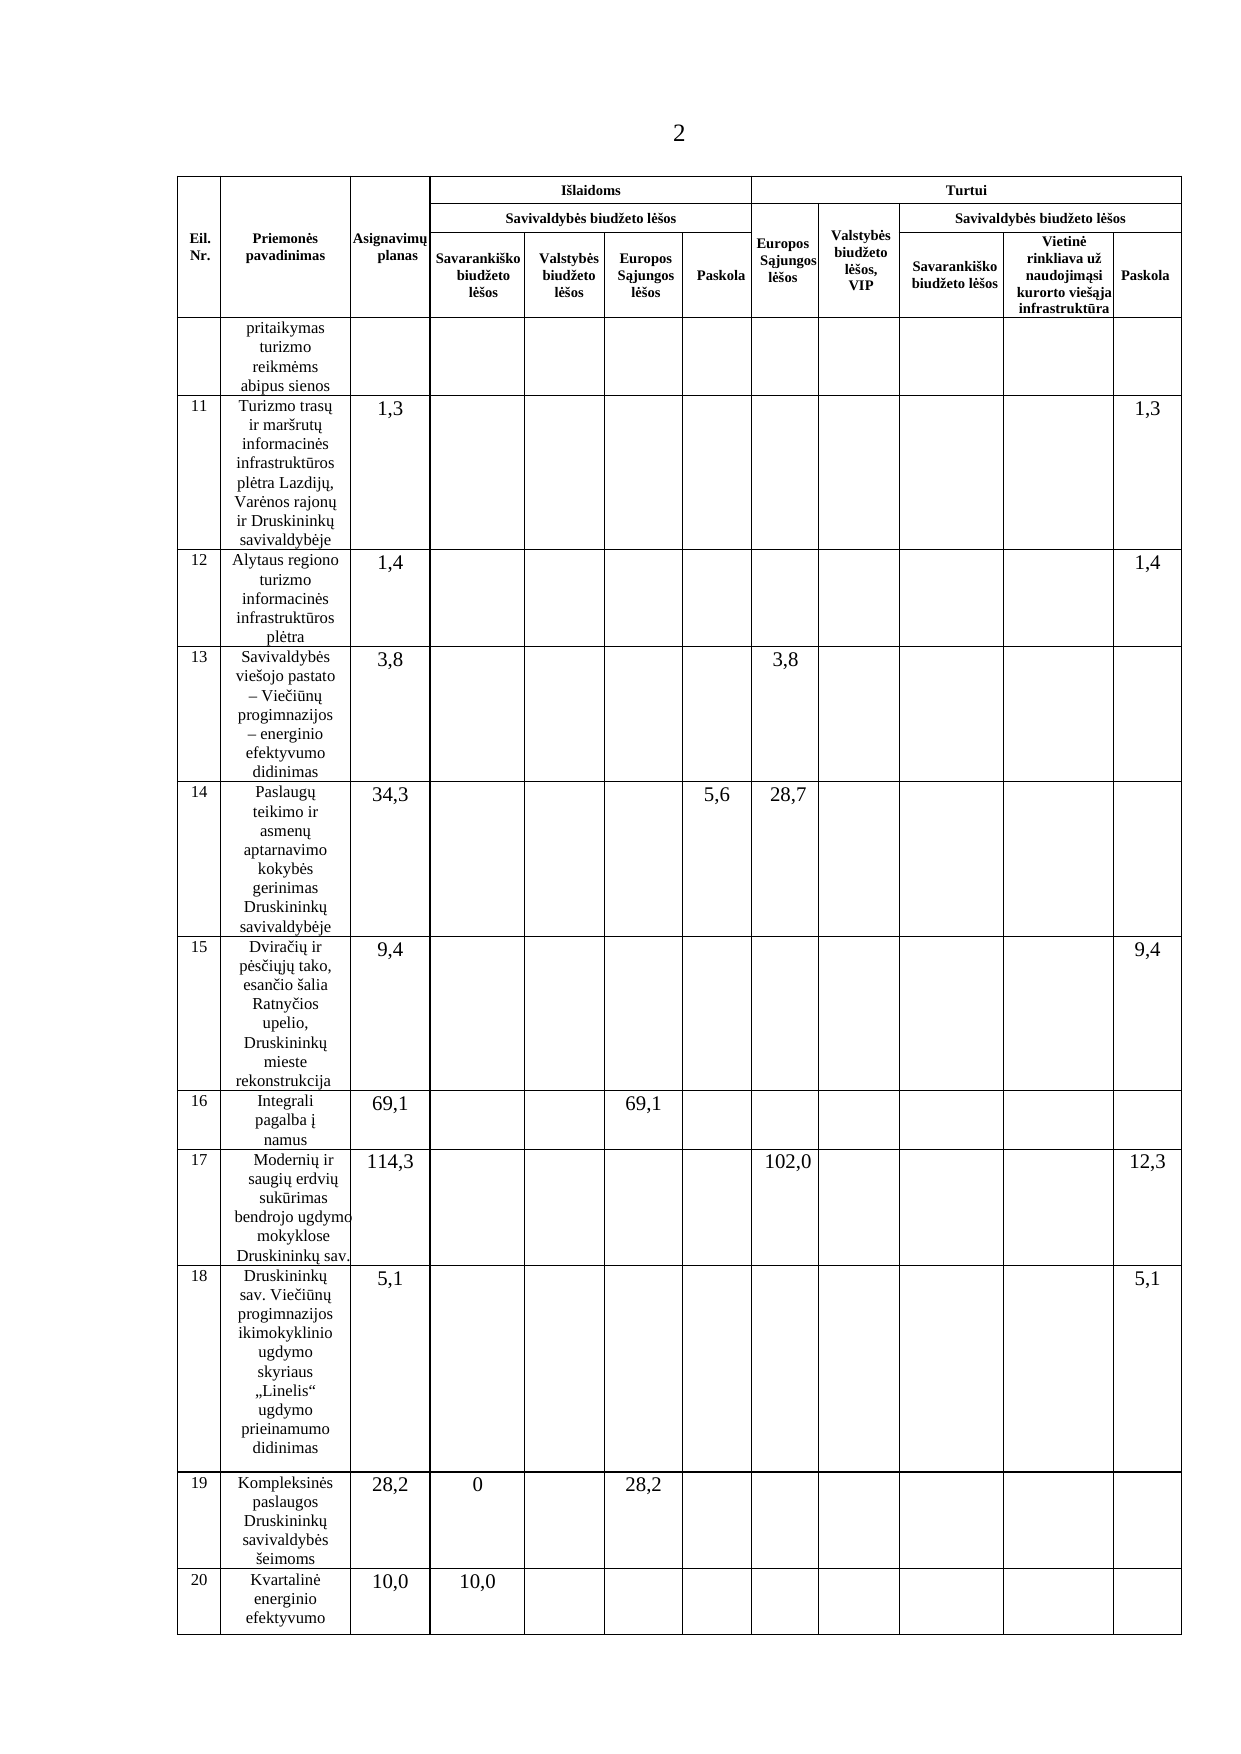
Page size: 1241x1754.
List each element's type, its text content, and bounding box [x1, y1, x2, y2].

table_cell 3,8 [351, 647, 429, 781]
table_cell [431, 550, 524, 646]
table_header Išlaidoms [431, 177, 751, 203]
table_cell Europos Sąjungos lėšos [605, 233, 682, 317]
table_cell [900, 1266, 1003, 1471]
table_cell [1004, 1266, 1113, 1471]
table_cell [605, 318, 682, 395]
table_cell [1004, 396, 1113, 549]
table_cell [900, 550, 1003, 646]
table_cell [683, 1473, 751, 1568]
table_cell [525, 396, 604, 549]
table_cell [819, 782, 899, 936]
table_cell [1004, 1091, 1113, 1148]
table_cell Savarankiško biudžeto lėšos [431, 233, 524, 317]
table_cell [1004, 937, 1113, 1090]
table_cell [819, 1266, 899, 1471]
table_cell [752, 550, 818, 646]
table_cell Savivaldybės viešojo pastato – Viečiūnų progimnazijos – energinio efektyvumo didinimas [221, 647, 350, 781]
table_cell [1114, 1091, 1181, 1148]
table_cell 9,4 [351, 937, 429, 1090]
table_cell [431, 318, 524, 395]
table_cell [819, 318, 899, 395]
table_cell [525, 647, 604, 781]
table_cell [683, 550, 751, 646]
table_cell [605, 647, 682, 781]
table_cell Valstybės biudžeto lėšos, VIP [819, 204, 899, 317]
table_cell [1004, 1150, 1113, 1264]
table_cell 1,3 [351, 396, 429, 549]
table_cell [900, 318, 1003, 395]
table_cell [525, 1150, 604, 1264]
table_cell 12,3 [1114, 1150, 1181, 1264]
table_cell [1114, 318, 1181, 395]
table_cell [752, 318, 818, 395]
table_cell [605, 782, 682, 936]
table_header Eil. Nr. [178, 177, 220, 317]
table_cell 1,4 [351, 550, 429, 646]
table_header Turtui [752, 177, 1181, 203]
table_cell 5,1 [351, 1266, 429, 1471]
table_cell Paskola [1114, 233, 1181, 317]
table_cell [683, 647, 751, 781]
table_cell [819, 396, 899, 549]
table_cell [605, 1150, 682, 1264]
table_cell [752, 1473, 818, 1568]
table_cell [1004, 647, 1113, 781]
table_cell [431, 1266, 524, 1471]
table_cell [900, 1150, 1003, 1264]
table_cell [752, 937, 818, 1090]
table_cell Paslaugų teikimo ir asmenų aptarnavimo kokybės gerinimas Druskininkų savivaldybėje [221, 782, 350, 936]
table_cell [605, 1266, 682, 1471]
table_cell Integrali pagalba į namus [221, 1091, 350, 1148]
table_cell [431, 782, 524, 936]
table_cell 3,8 [752, 647, 818, 781]
table_cell [683, 1150, 751, 1264]
table_cell 10,0 [431, 1569, 524, 1634]
table_cell [525, 1266, 604, 1471]
table_cell [525, 1473, 604, 1568]
table_cell [431, 937, 524, 1090]
table_cell 17 [178, 1150, 220, 1264]
table_cell Modernių ir saugių erdvių sukūrimas bendrojo ugdymo mokyklose Druskininkų sav. [221, 1150, 350, 1264]
table_cell [900, 1473, 1003, 1568]
table_cell [525, 318, 604, 395]
table_cell 18 [178, 1266, 220, 1471]
table_cell [525, 550, 604, 646]
table_cell 9,4 [1114, 937, 1181, 1090]
table_cell 28,7 [752, 782, 818, 936]
table_cell 1,4 [1114, 550, 1181, 646]
table_cell 34,3 [351, 782, 429, 936]
table_cell [605, 937, 682, 1090]
table_cell [605, 396, 682, 549]
table_cell 5,1 [1114, 1266, 1181, 1471]
table_cell [683, 1091, 751, 1148]
table_cell [1114, 647, 1181, 781]
table_cell Valstybės biudžeto lėšos [525, 233, 604, 317]
table_cell [900, 937, 1003, 1090]
table_cell 69,1 [351, 1091, 429, 1148]
table_cell [431, 396, 524, 549]
table_cell 15 [178, 937, 220, 1090]
table_cell [1114, 1569, 1181, 1634]
table_cell 102,0 [752, 1150, 818, 1264]
table_cell [819, 1150, 899, 1264]
table_cell 69,1 [605, 1091, 682, 1148]
table_cell [1004, 318, 1113, 395]
table_cell 11 [178, 396, 220, 549]
table_cell 1,3 [1114, 396, 1181, 549]
table_cell Alytaus regiono turizmo informacinės infrastruktūros plėtra [221, 550, 350, 646]
table_cell [752, 396, 818, 549]
table_cell Turizmo trasų ir maršrutų informacinės infrastruktūros plėtra Lazdijų, Varėnos rajonų ir Druskininkų savivaldybėje [221, 396, 350, 549]
table_cell [605, 1569, 682, 1634]
table_cell Druskininkų sav. Viečiūnų progimnazijos ikimokyklinio ugdymo skyriaus „Linelis“ ugdymo prieinamumo didinimas [221, 1266, 350, 1471]
table_cell Kvartalinė energinio efektyvumo [221, 1569, 350, 1634]
table_cell [900, 647, 1003, 781]
table_cell [819, 937, 899, 1090]
table_cell Paskola [683, 233, 751, 317]
table_cell [431, 1091, 524, 1148]
table_cell [900, 1091, 1003, 1148]
table_cell [431, 647, 524, 781]
table_cell Savivaldybės biudžeto lėšos [431, 204, 751, 232]
table_cell [1004, 1473, 1113, 1568]
table_cell [752, 1266, 818, 1471]
table_cell 14 [178, 782, 220, 936]
table_cell 28,2 [351, 1473, 429, 1568]
table_cell 20 [178, 1569, 220, 1634]
table_cell 12 [178, 550, 220, 646]
table_cell [525, 1569, 604, 1634]
table_cell [1004, 782, 1113, 936]
table_cell Savarankiško biudžeto lėšos [900, 233, 1003, 317]
table_header Priemonės pavadinimas [221, 177, 350, 317]
table_cell [819, 647, 899, 781]
table_cell [683, 1569, 751, 1634]
table_cell [351, 318, 429, 395]
table_cell [819, 1569, 899, 1634]
table_cell 13 [178, 647, 220, 781]
table_cell pritaikymas turizmo reikmėms abipus sienos [221, 318, 350, 395]
table_cell Kompleksinės paslaugos Druskininkų savivaldybės šeimoms [221, 1473, 350, 1568]
table_header Asignavimų planas [351, 177, 429, 317]
table_cell [900, 396, 1003, 549]
table_cell [752, 1091, 818, 1148]
table_cell Dviračių ir pėsčiųjų tako, esančio šalia Ratnyčios upelio, Druskininkų mieste rekonstrukcija [221, 937, 350, 1090]
table_cell [819, 1091, 899, 1148]
table_cell [1114, 1473, 1181, 1568]
table_cell 28,2 [605, 1473, 682, 1568]
table_cell Europos Sąjungos lėšos [752, 204, 818, 317]
table_cell 10,0 [351, 1569, 429, 1634]
table_cell [431, 1150, 524, 1264]
table_cell [1004, 550, 1113, 646]
table_cell [900, 1569, 1003, 1634]
table_cell [819, 1473, 899, 1568]
table_cell [683, 937, 751, 1090]
table_cell 5,6 [683, 782, 751, 936]
table_cell 0 [431, 1473, 524, 1568]
table_cell 19 [178, 1473, 220, 1568]
table_cell [605, 550, 682, 646]
table_cell [178, 318, 220, 395]
table_cell [900, 782, 1003, 936]
table_cell 16 [178, 1091, 220, 1148]
table_cell [683, 396, 751, 549]
table_cell Vietinė rinkliava už naudojimąsi kurorto viešąja infrastruktūra [1004, 233, 1113, 317]
table_cell Savivaldybės biudžeto lėšos [900, 204, 1181, 232]
table_cell [683, 1266, 751, 1471]
table_cell [1004, 1569, 1113, 1634]
table_cell [819, 550, 899, 646]
table_cell [525, 782, 604, 936]
table_cell 114,3 [351, 1150, 429, 1264]
table_cell [525, 937, 604, 1090]
table_cell [525, 1091, 604, 1148]
table_cell [683, 318, 751, 395]
table_cell [1114, 782, 1181, 936]
table_cell [752, 1569, 818, 1634]
